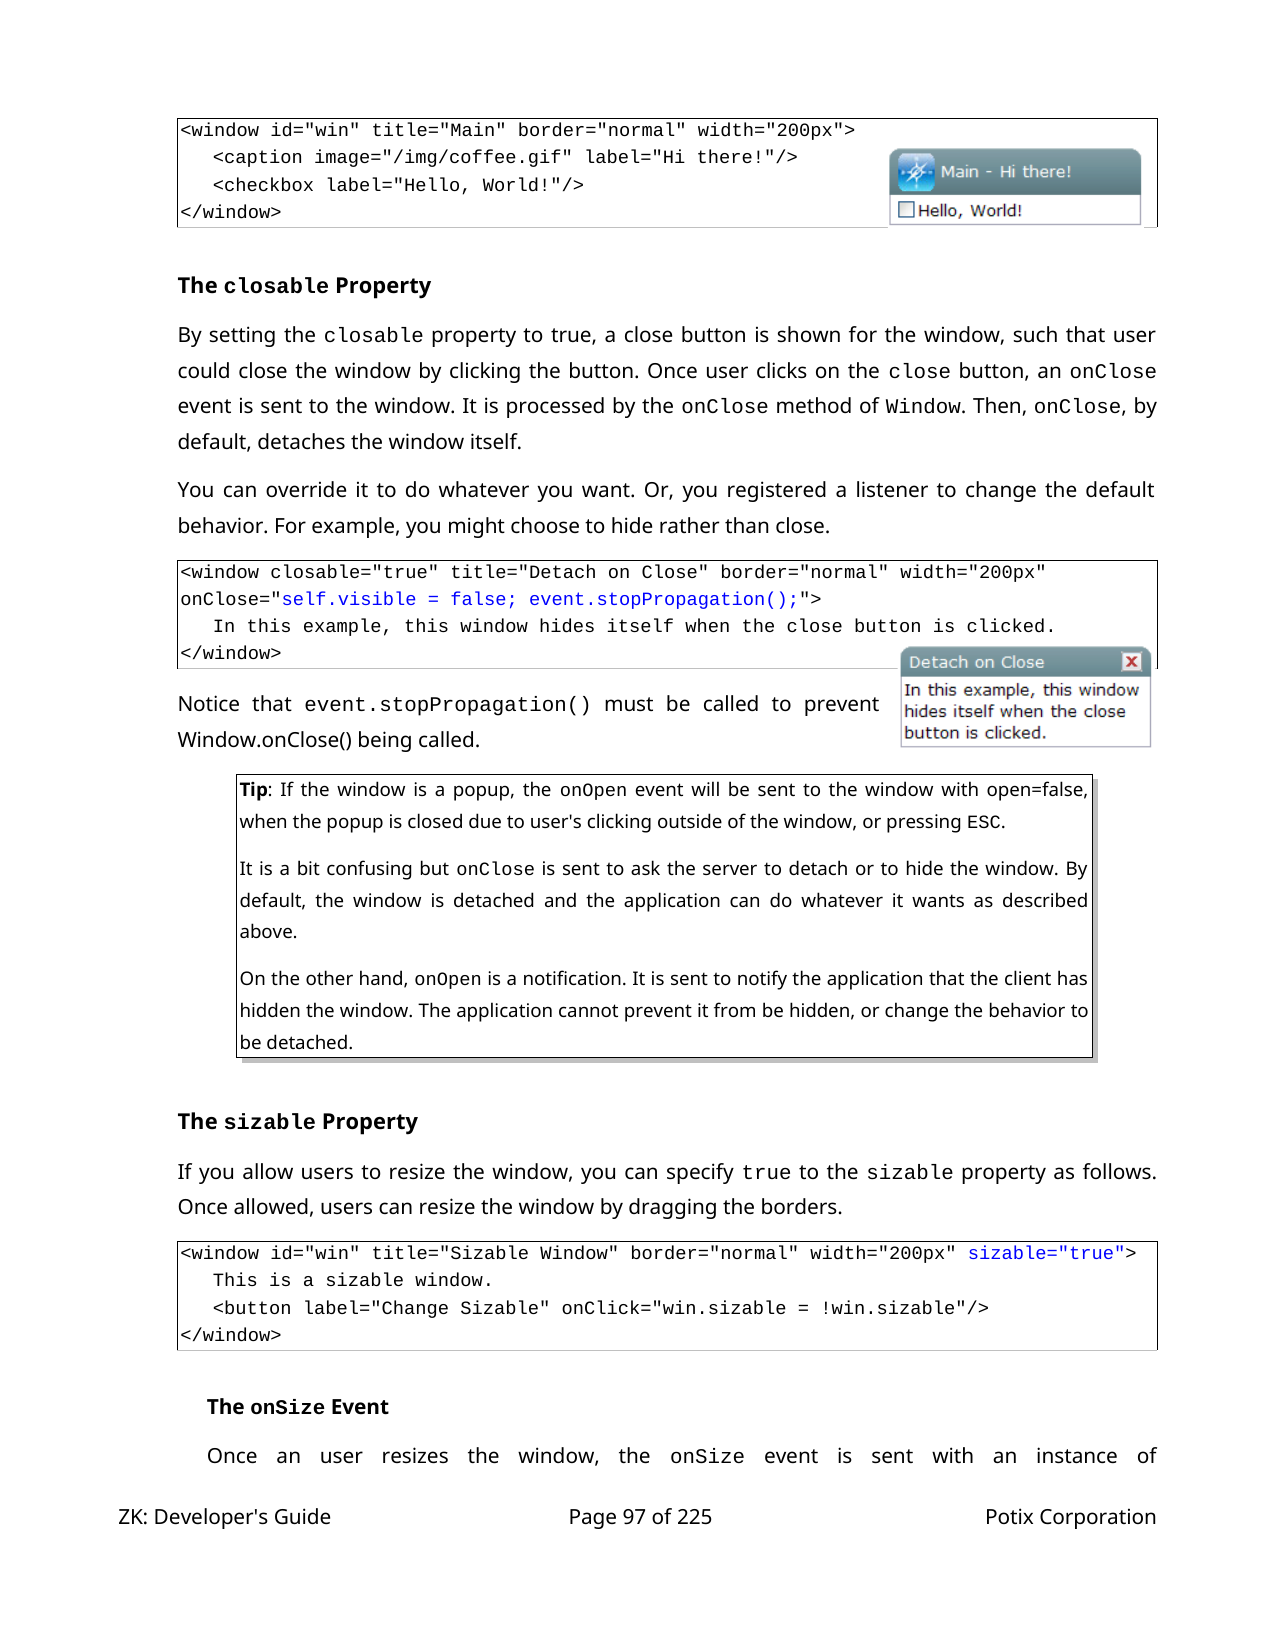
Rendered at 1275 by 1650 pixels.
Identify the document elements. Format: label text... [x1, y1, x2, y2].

subtitle The onSize Event [207, 1392, 1157, 1421]
text Once an user resizes the window, the onSize event is sent with an instance of [207, 1442, 1157, 1470]
text <window id="win" title="Sizable Window" border="normal" width="200px" sizable="true"> [178, 1242, 1157, 1265]
text If you allow users to resize the window, you can specify true to the sizable property as follows. Once allowed, users can resize the window by dragging the borders. [177, 1157, 1157, 1221]
text <checkbox label="Hello, World!"/> [178, 172, 887, 197]
text You can override it to do whatever you want. Or, you registered a listener to change the default behavior. For example, you might choose to hide rather than close. [177, 476, 1157, 539]
text </window> [178, 641, 1157, 668]
text Tip: If the window is a popup, the onOpen event will be sent to the window with open=false, when the popup is closed due to user's clicking outside of the window, or pressing ESC. [237, 775, 1092, 834]
subtitle The closable Property [177, 269, 1157, 299]
text [1144, 200, 1157, 227]
picture [887, 146, 1144, 229]
text </window> [178, 200, 887, 227]
picture [897, 645, 1155, 750]
text This is a sizable window. [178, 1268, 1157, 1293]
text <caption image="/img/coffee.gif" label="Hi there!"/> [178, 145, 1157, 169]
text By setting the closable property to true, a close button is shown for the window, such that user could close the window by clicking the button. Once user clicks on the close button, an onClose event is sent to the window. It is processed by the onClose method of Window. Then, onClose, by default, detaches the window itself. [177, 320, 1157, 455]
text In this example, this window hides itself when the close button is clicked. [178, 614, 1157, 638]
text On the other hand, onOpen is a notification. It is sent to notify the application that the client has hidden the window. The application cannot prevent it from be hidden, or change the behavior to be detached. [237, 962, 1092, 1057]
text </window> [178, 1323, 1157, 1350]
text onClose="self.visible = false; event.stopPropagation();"> [178, 587, 1157, 611]
text <window closable="true" title="Detach on Close" border="normal" width="200px" [178, 561, 1157, 584]
text Notice that event.stopPropagation() must be called to prevent Window.onClose() being called. [177, 689, 1157, 753]
text It is a bit confusing but onClose is sent to ask the server to detach or to hide the window. By default, the window is detached and the application can do whatever it wants as described above. [237, 852, 1092, 944]
text <window id="win" title="Main" border="normal" width="200px"> [178, 119, 1157, 142]
text <button label="Change Sizable" onClick="win.sizable = !win.sizable"/> [178, 1296, 1157, 1320]
subtitle The sizable Property [177, 1106, 1157, 1136]
